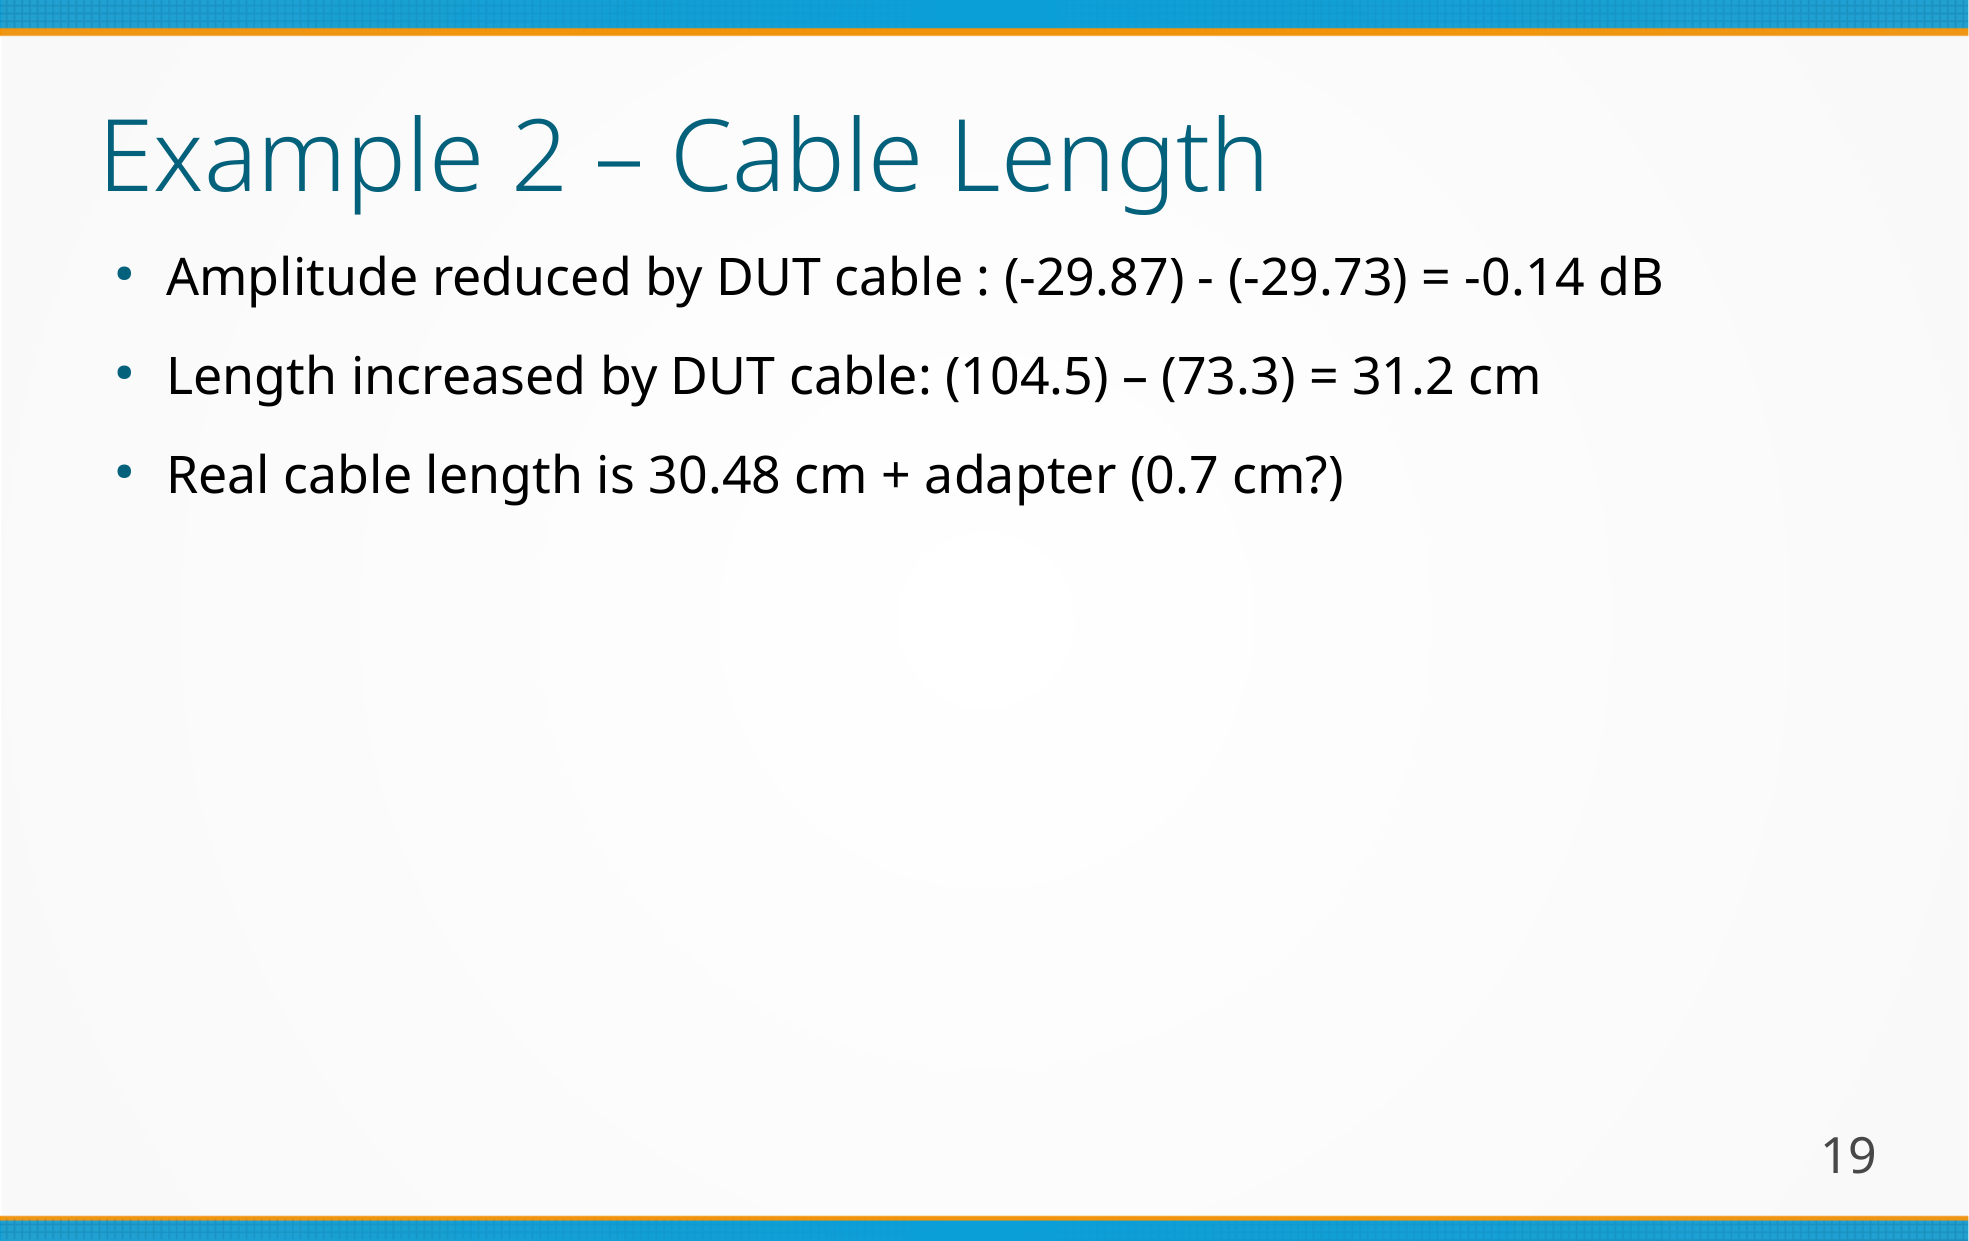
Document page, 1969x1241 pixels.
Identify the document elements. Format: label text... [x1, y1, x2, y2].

list Amplitude reduced by DUT cable : (-29.87) - (-29.73) = -0.14 dB Length increased by DUT cable: (104.5) – (73.3) = 31.2 cm Real cable length is 30.48 cm + adapter (0.7 cm?) [98, 240, 1891, 511]
title Example 2 – Cable Length [98, 49, 1870, 240]
picture [0, 0, 1969, 1241]
